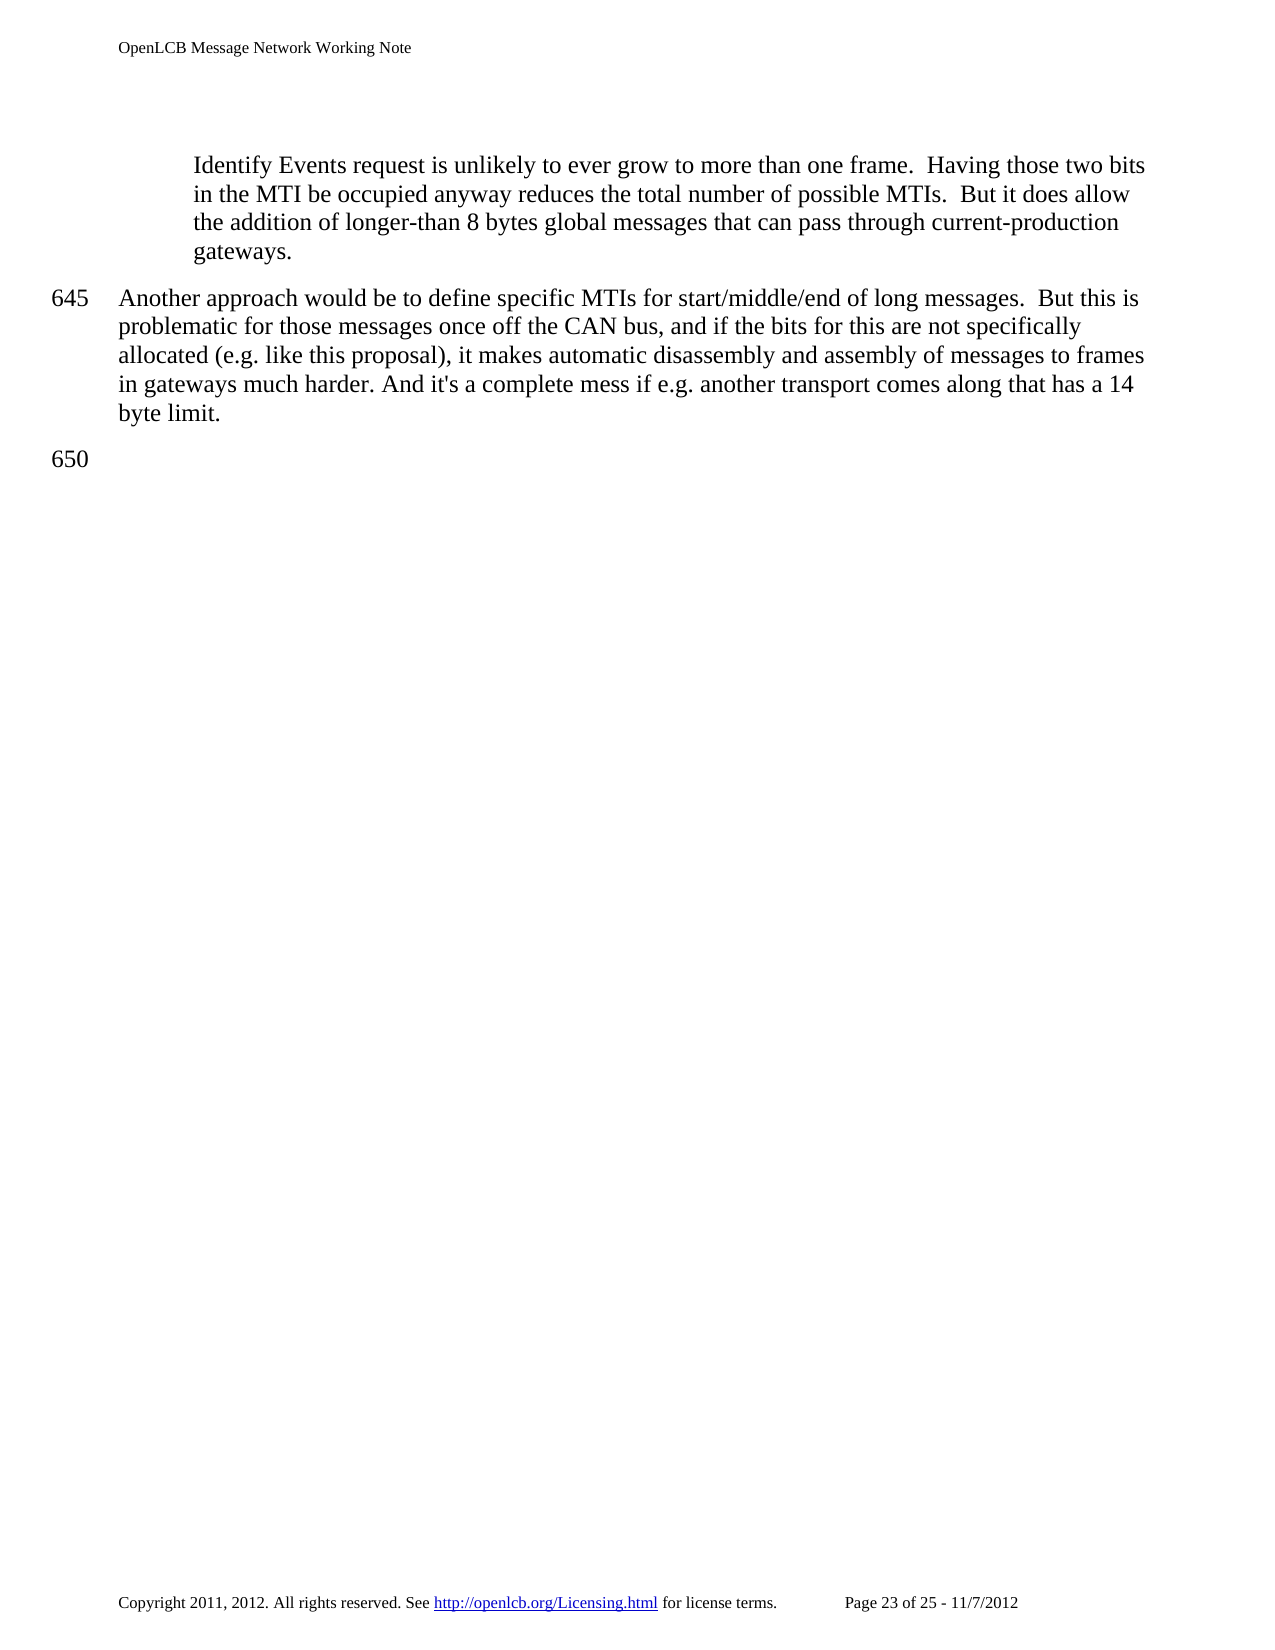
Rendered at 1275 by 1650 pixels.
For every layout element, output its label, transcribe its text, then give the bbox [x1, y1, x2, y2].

text Another approach would be to define specific MTIs for start/middle/end of long messages. But this is problematic for those messages once off the CAN bus, and if the bits for this are not specifically allocated (e.g. like this proposal), it makes automatic disassembly and assembly of messages to frames in gateways much harder. And it's a complete mess if e.g. another transport comes along that has a 14 byte limit. [118, 283, 1157, 426]
list Identify Events request is unlikely to ever grow to more than one frame. Having those two bits in the MTI be occupied anyway reduces the total number of possible MTIs. But it does allow the addition of longer-than 8 bytes global messages that can pass through current-production gateways. [156, 150, 1157, 265]
